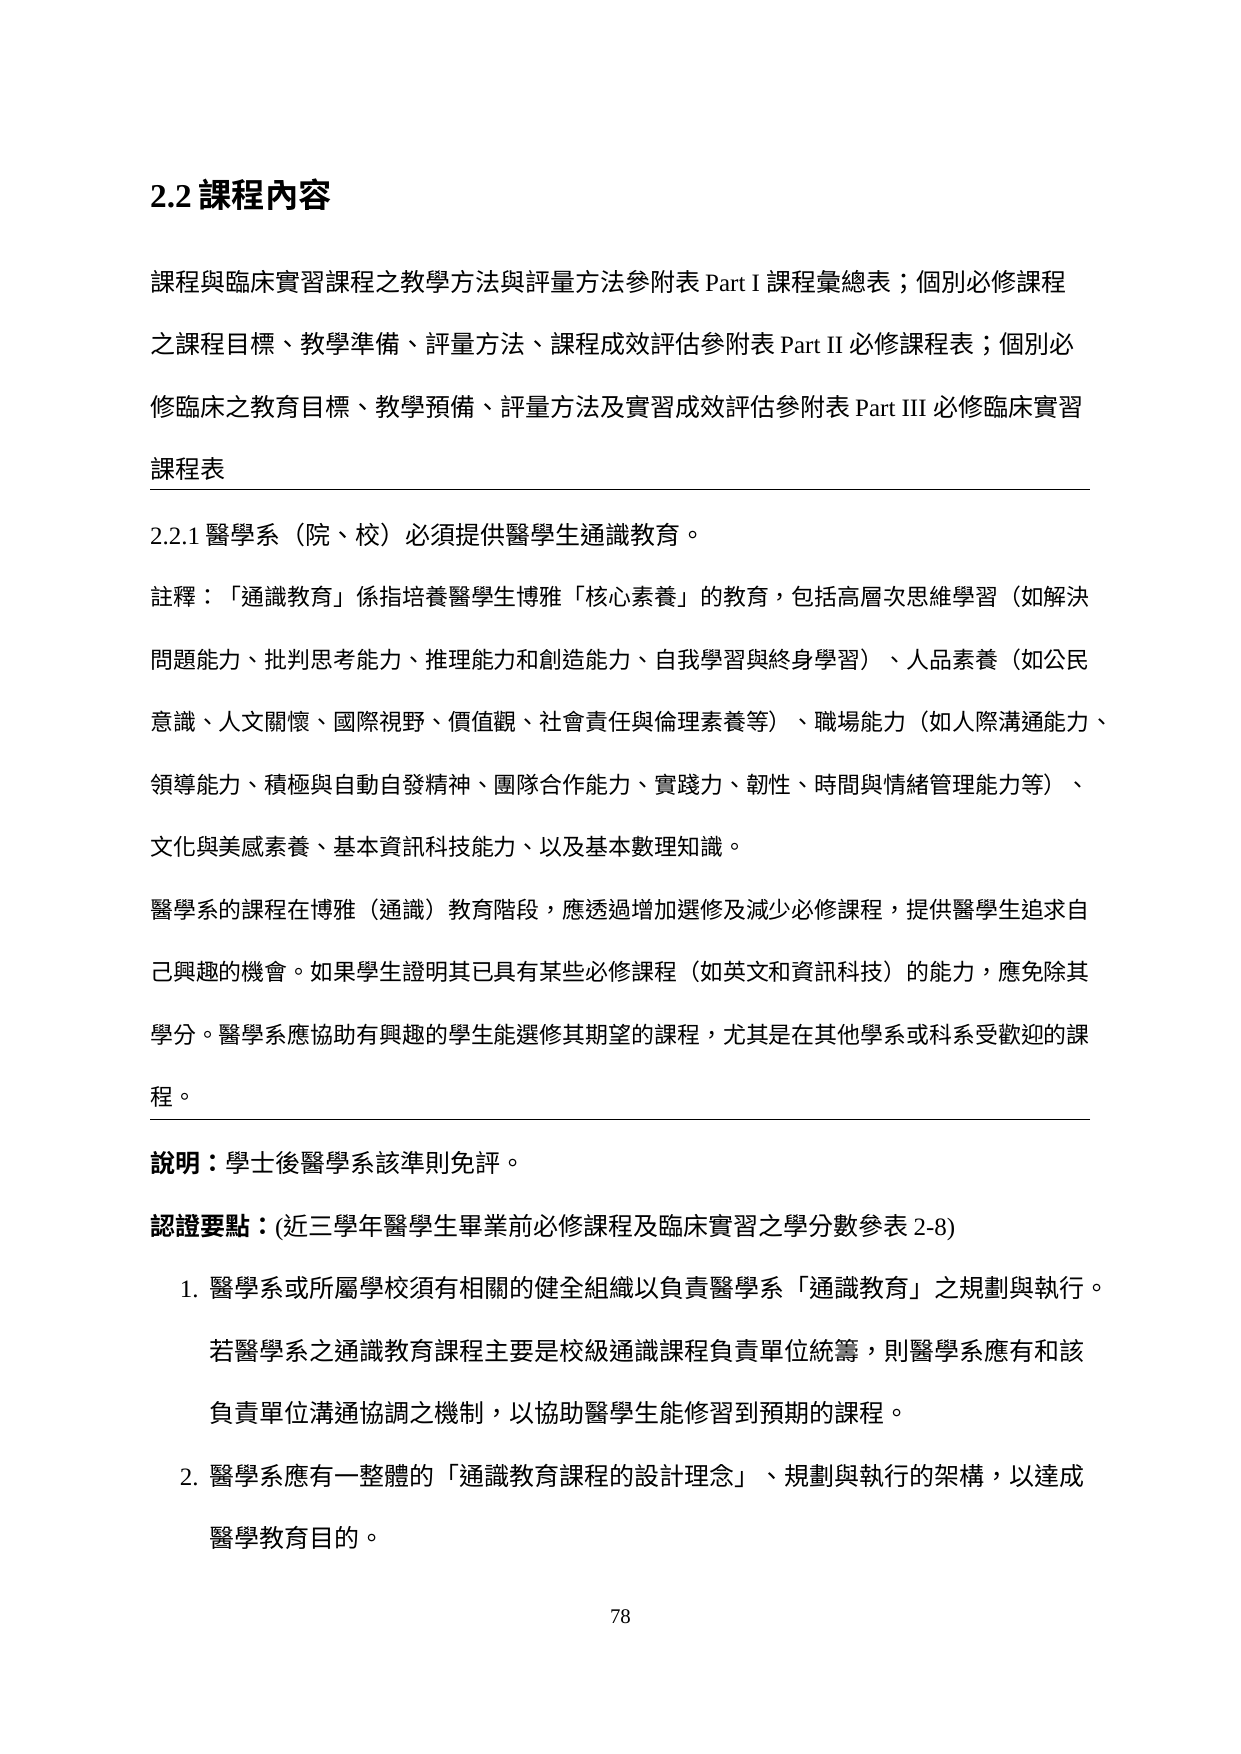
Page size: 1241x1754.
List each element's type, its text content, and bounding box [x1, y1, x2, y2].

text 認證要點：(近三學年醫學生畢業前必修課程及臨床實習之學分數參表2-8) [150, 1182, 1090, 1245]
text 2.2.1醫學系（院、校）必須提供醫學生通識教育。 [150, 490, 1090, 554]
text 說明：學士後醫學系該準則免評。 [150, 1120, 1090, 1182]
list 醫學系應有一整體的「通識教育課程的設計理念」、規劃與執行的架構，以達成醫學教育目的。 [179, 1432, 1090, 1557]
subtitle 2.2課程內容 [150, 151, 1090, 214]
text 醫學系的課程在博雅（通識）教育階段，應透過增加選修及減少必修課程，提供醫學生追求自己興趣的機會。如果學生證明其已具有某些必修課程（如英文和資訊科技）的能力，應免除其學分。醫學系應協助有興趣的學生能選修其期望的課程，尤其是在其他學系或科系受歡迎的課程。 [150, 867, 1090, 1119]
text 註釋：「通識教育」係指培養醫學生博雅「核心素養」的教育，包括高層次思維學習（如解決問題能力、批判思考能力、推理能力和創造能力、自我學習與終身學習）、人品素養（如公民意識、人文關懷、國際視野、價值觀、社會責任與倫理素養等）、職場能力（如人際溝通能力、領導能力、積極與自動自發精神、團隊合作能力、實踐力、韌性、時間與情緒管理能力等）、文化與美感素養、基本資訊科技能力、以及基本數理知識。 [150, 554, 1090, 867]
text 課程與臨床實習課程之教學方法與評量方法參附表Part I 課程彙總表；個別必修課程之課程目標、教學準備、評量方法、課程成效評估參附表Part II 必修課程表；個別必修臨床之教育目標、教學預備、評量方法及實習成效評估參附表Part III 必修臨床實習課程表 [150, 239, 1090, 489]
list 醫學系或所屬學校須有相關的健全組織以負責醫學系「通識教育」之規劃與執行。若醫學系之通識教育課程主要是校級通識課程負責單位統籌，則醫學系應有和該負責單位溝通協調之機制，以協助醫學生能修習到預期的課程。 [179, 1245, 1090, 1432]
